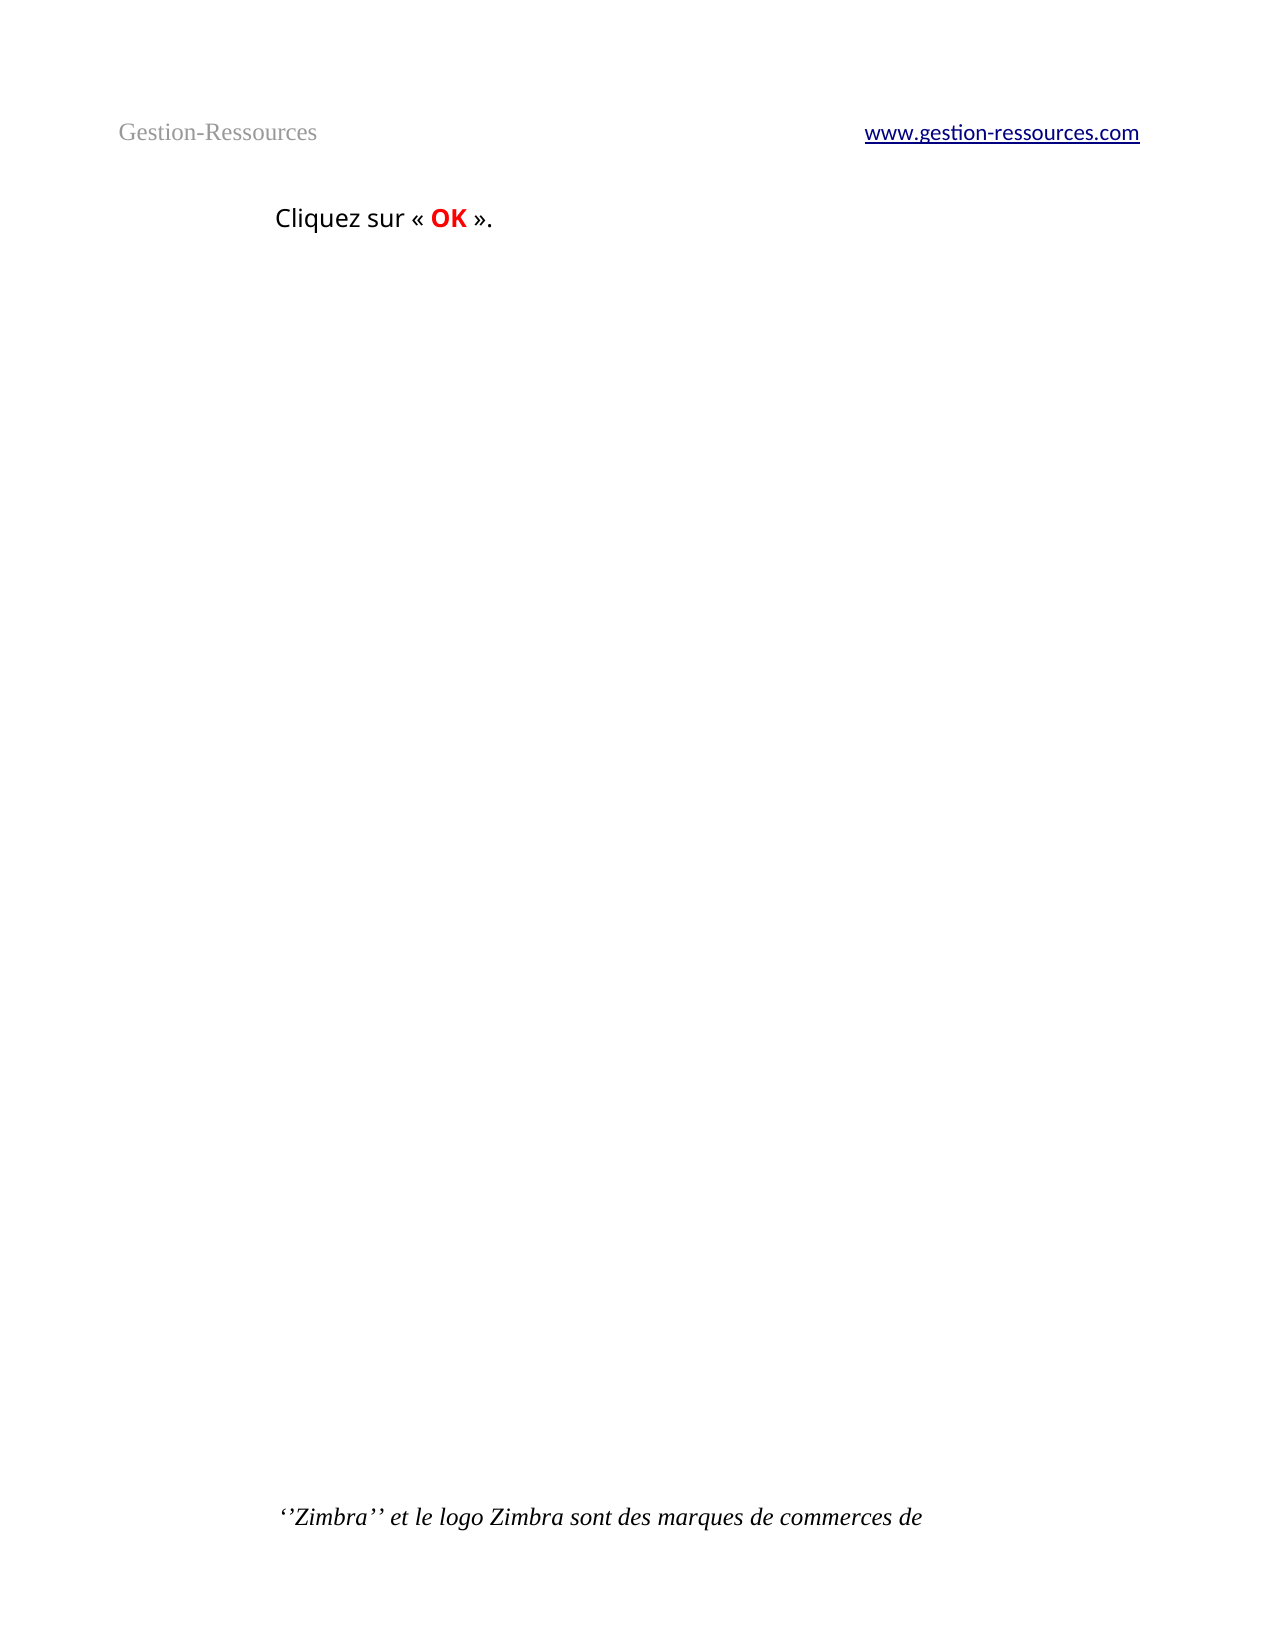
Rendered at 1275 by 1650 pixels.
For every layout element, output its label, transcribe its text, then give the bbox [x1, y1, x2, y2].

text Cliquez sur « OK ». [275, 200, 1171, 234]
